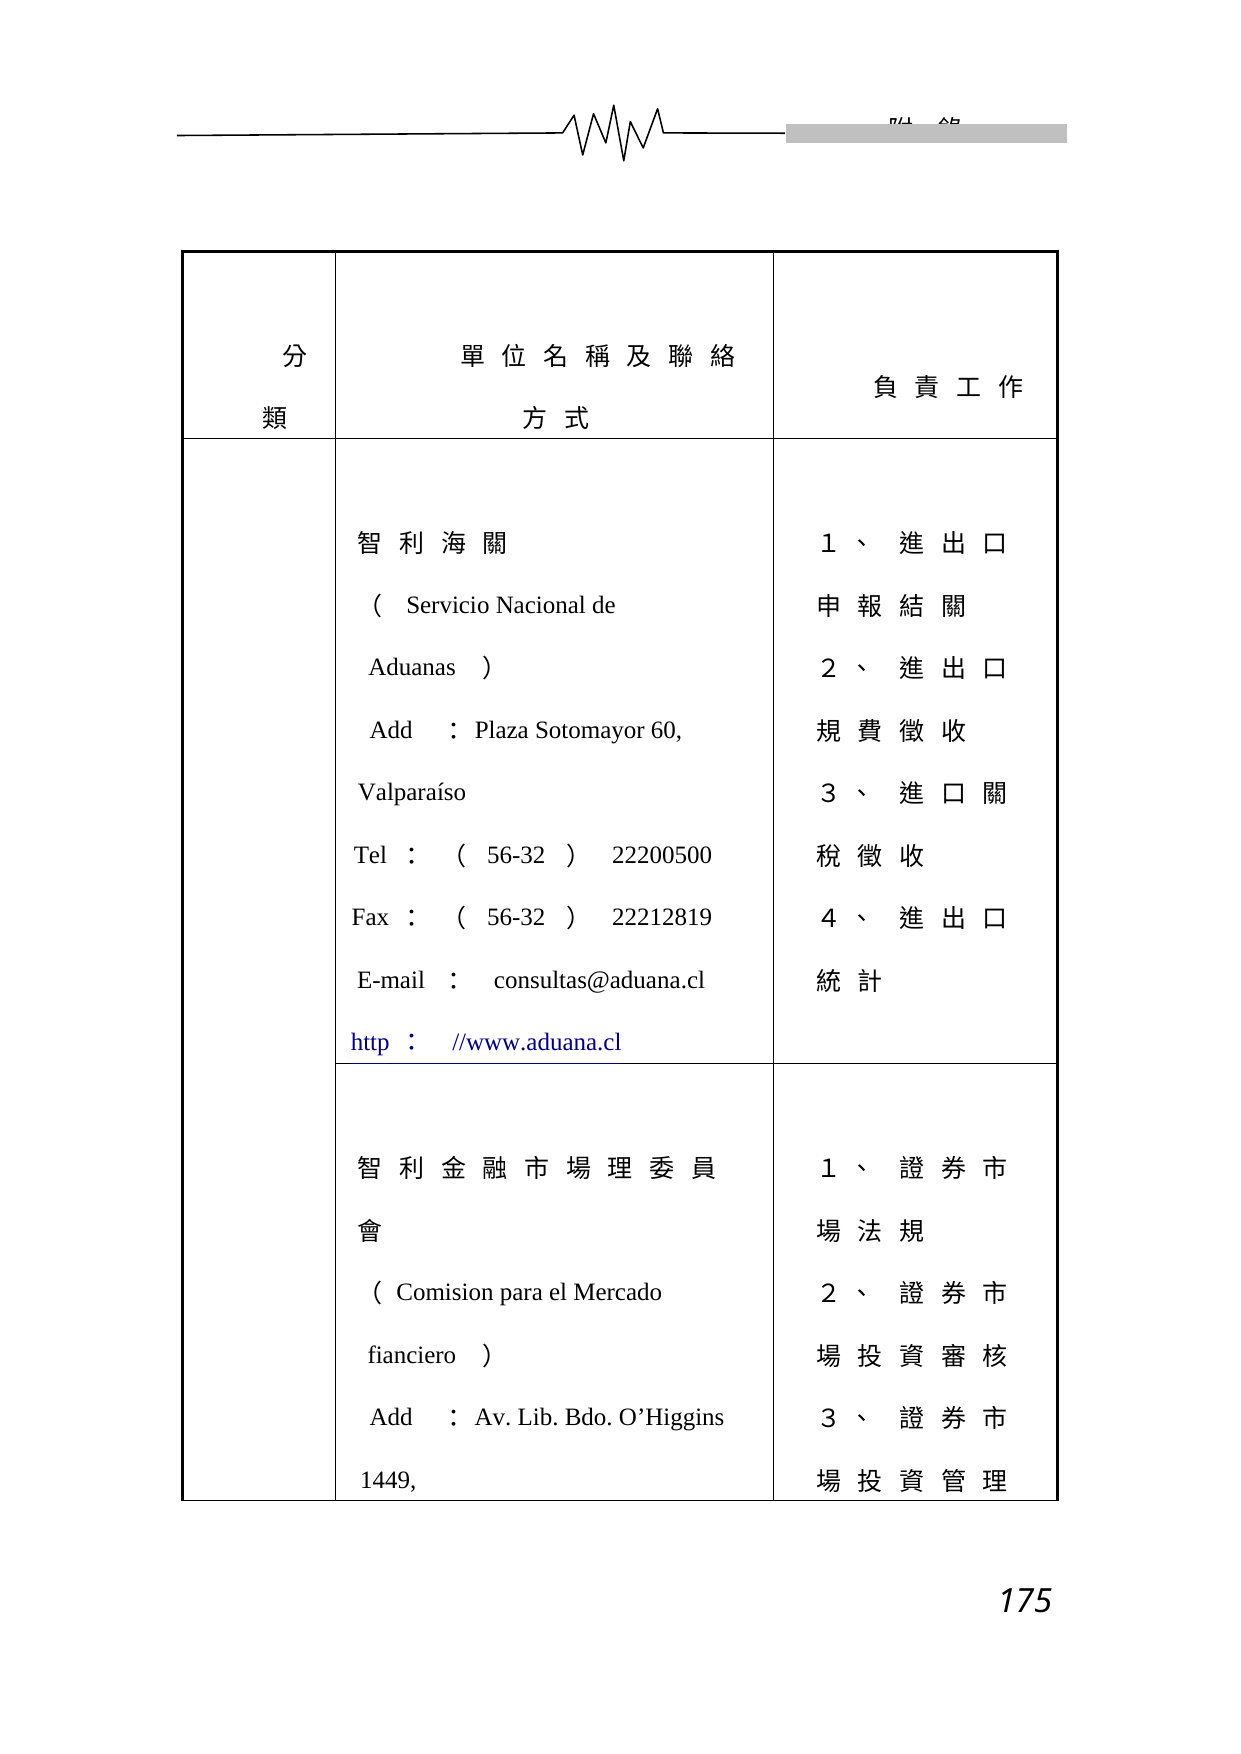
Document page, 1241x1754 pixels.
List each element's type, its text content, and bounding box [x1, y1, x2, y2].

table_cell １、進出口申報結關 ２、進出口規費徵收 ３、進口關稅徵收 ４、進出口統計 [774, 439, 1056, 1063]
table_header 分類 [184, 253, 335, 438]
table_cell １、證券市場法規 ２、證券市場投資審核 ３、證券市場投資管理 [774, 1064, 1056, 1500]
table_header 負責工作 [774, 253, 1056, 438]
table_cell [184, 439, 335, 1500]
table_header 單位名稱及聯絡方式 [336, 253, 773, 438]
table_cell 智利海關 （Servicio Nacional de Aduanas） Add：Plaza Sotomayor 60, Valparaíso Tel：（56-32）22200500 Fax：（56-32）22212819 E-mail：consultas@aduana.cl http：//www.aduana.cl [336, 439, 773, 1063]
table_cell 智利金融市場理委員會 （Comision para el Mercado fianciero） Add：Av. Lib. Bdo. O’Higgins 1449, [336, 1064, 773, 1500]
